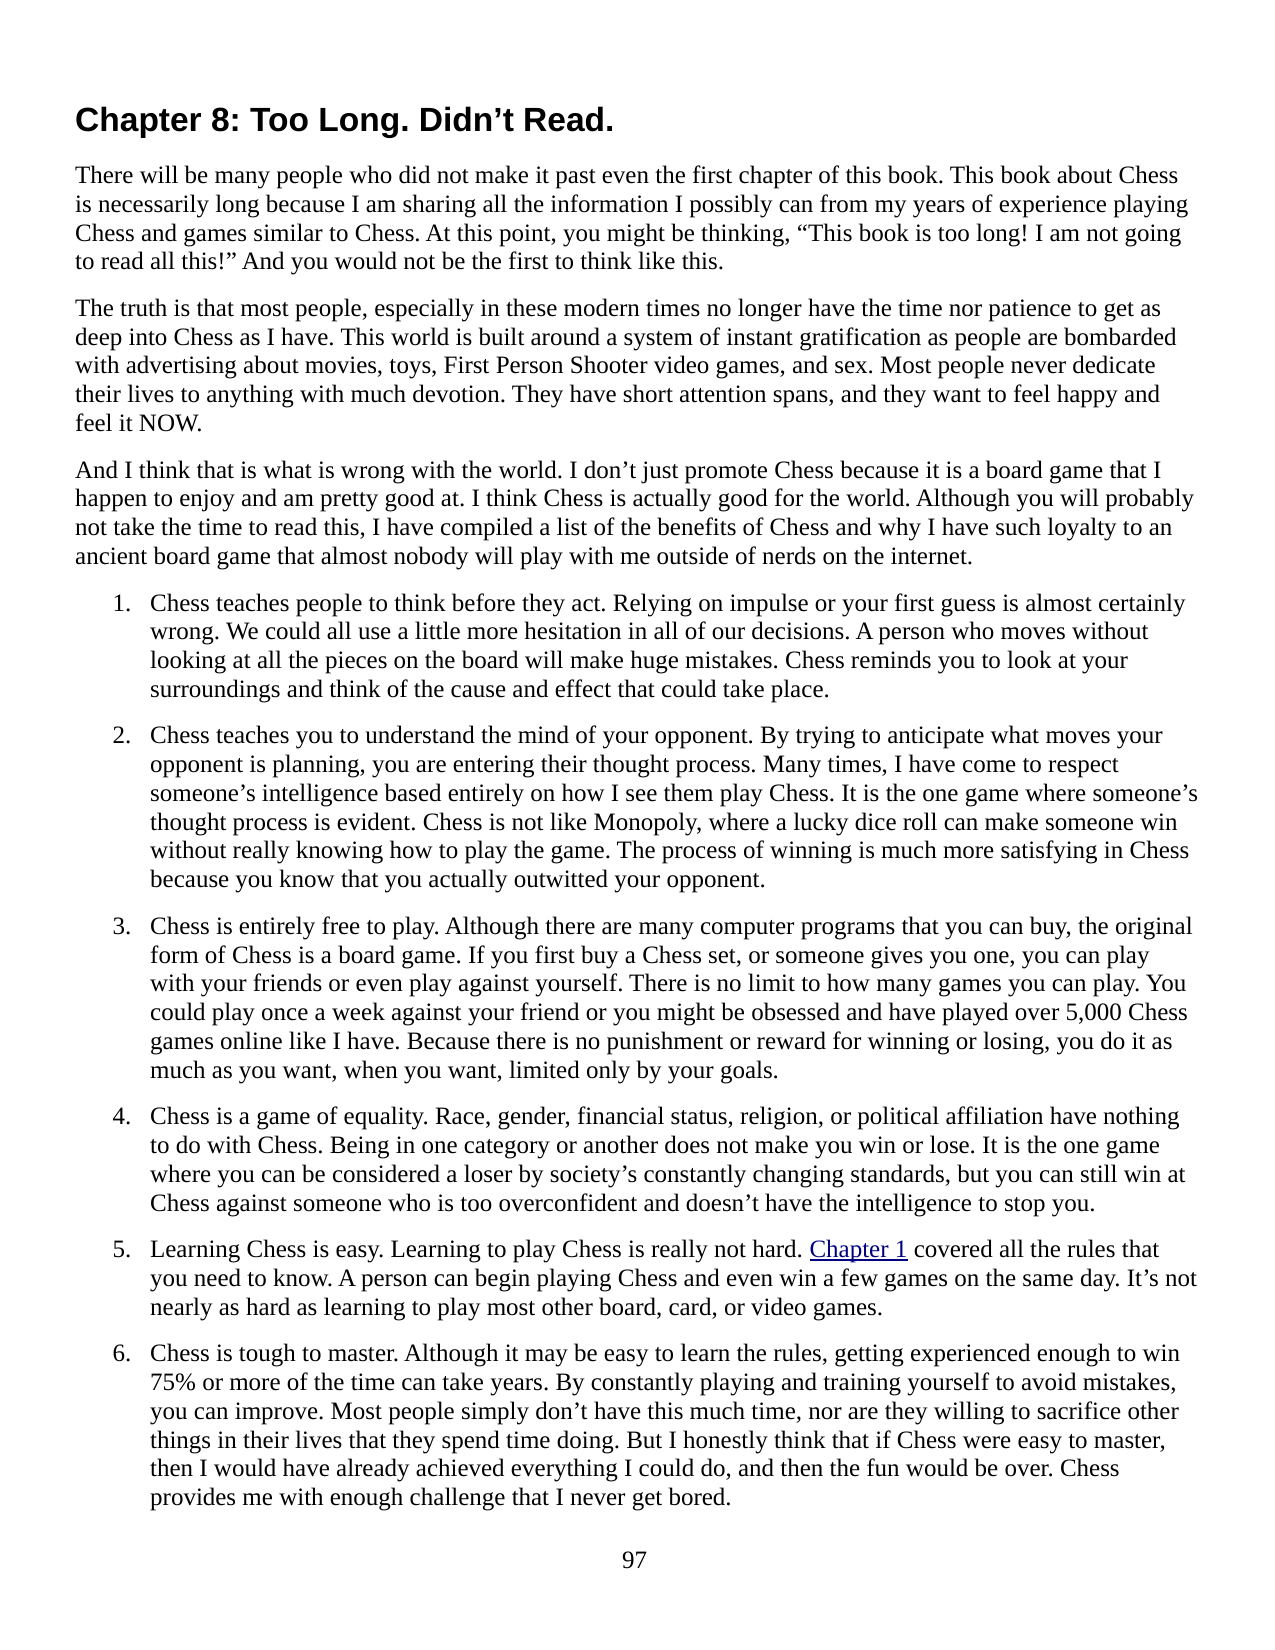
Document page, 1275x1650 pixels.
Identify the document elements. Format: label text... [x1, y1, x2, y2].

text The truth is that most people, especially in these modern times no longer have the time nor patience to get as deep into Chess as I have. This world is built around a system of instant gratification as people are bombarded with advertising about movies, toys, First Person Shooter video games, and sex. Most people never dedicate their lives to anything with much devotion. They have short attention spans, and they want to feel happy and feel it NOW. [75, 293, 1200, 437]
text There will be many people who did not make it past even the first chapter of this book. This book about Chess is necessarily long because I am sharing all the information I possibly can from my years of experience playing Chess and games similar to Chess. At this point, you might be thinking, “This book is too long! I am not going to read all this!” And you would not be the first to think like this. [75, 160, 1200, 275]
list Learning Chess is easy. Learning to play Chess is really not hard. Chapter 1 covered all the rules that you need to know. A person can begin playing Chess and even win a few games on the same day. It’s not nearly as hard as learning to play most other board, card, or video games. [112, 1234, 1200, 1321]
list Chess teaches you to understand the mind of your opponent. By trying to anticipate what moves your opponent is planning, you are entering their thought process. Many times, I have come to respect someone’s intelligence based entirely on how I see them play Chess. It is the one game where someone’s thought process is evident. Chess is not like Monopoly, where a lucky dice roll can make someone win without really knowing how to play the game. The process of winning is much more satisfying in Chess because you know that you actually outwitted your opponent. [112, 721, 1200, 893]
list Chess is a game of equality. Race, gender, financial status, religion, or political affiliation have nothing to do with Chess. Being in one category or another does not make you win or lose. It is the one game where you can be considered a loser by society’s constantly changing standards, but you can still win at Chess against someone who is too overconfident and doesn’t have the intelligence to stop you. [112, 1101, 1200, 1216]
text And I think that is what is wrong with the world. I don’t just promote Chess because it is a board game that I happen to enjoy and am pretty good at. I think Chess is actually good for the world. Although you will probably not take the time to read this, I have compiled a list of the benefits of Chess and why I have such loyalty to an ancient board game that almost nobody will play with me outside of nerds on the internet. [75, 455, 1200, 570]
list Chess is entirely free to play. Although there are many computer programs that you can buy, the original form of Chess is a board game. If you first buy a Chess set, or someone gives you one, you can play with your friends or even play against yourself. There is no limit to how many games you can play. You could play once a week against your friend or you might be obsessed and have played over 5,000 Chess games online like I have. Because there is no punishment or reward for winning or losing, you do it as much as you want, when you want, limited only by your goals. [112, 911, 1200, 1083]
list Chess teaches people to think before they act. Relying on impulse or your first guess is almost certainly wrong. We could all use a little more hesitation in all of our decisions. A person who moves without looking at all the pieces on the board will make huge mistakes. Chess reminds you to look at your surroundings and think of the cause and effect that could take place. [112, 588, 1200, 703]
list Chess is tough to master. Although it may be easy to learn the rules, getting experienced enough to win 75% or more of the time can take years. By constantly playing and training yourself to avoid mistakes, you can improve. Most people simply don’t have this much time, nor are they willing to sacrifice other things in their lives that they spend time doing. But I honestly think that if Chess were easy to master, then I would have already achieved everything I could do, and then the fun would be over. Chess provides me with enough challenge that I never get bored. [112, 1338, 1200, 1511]
subtitle Chapter 8: Too Long. Didn’t Read. [75, 100, 1200, 139]
